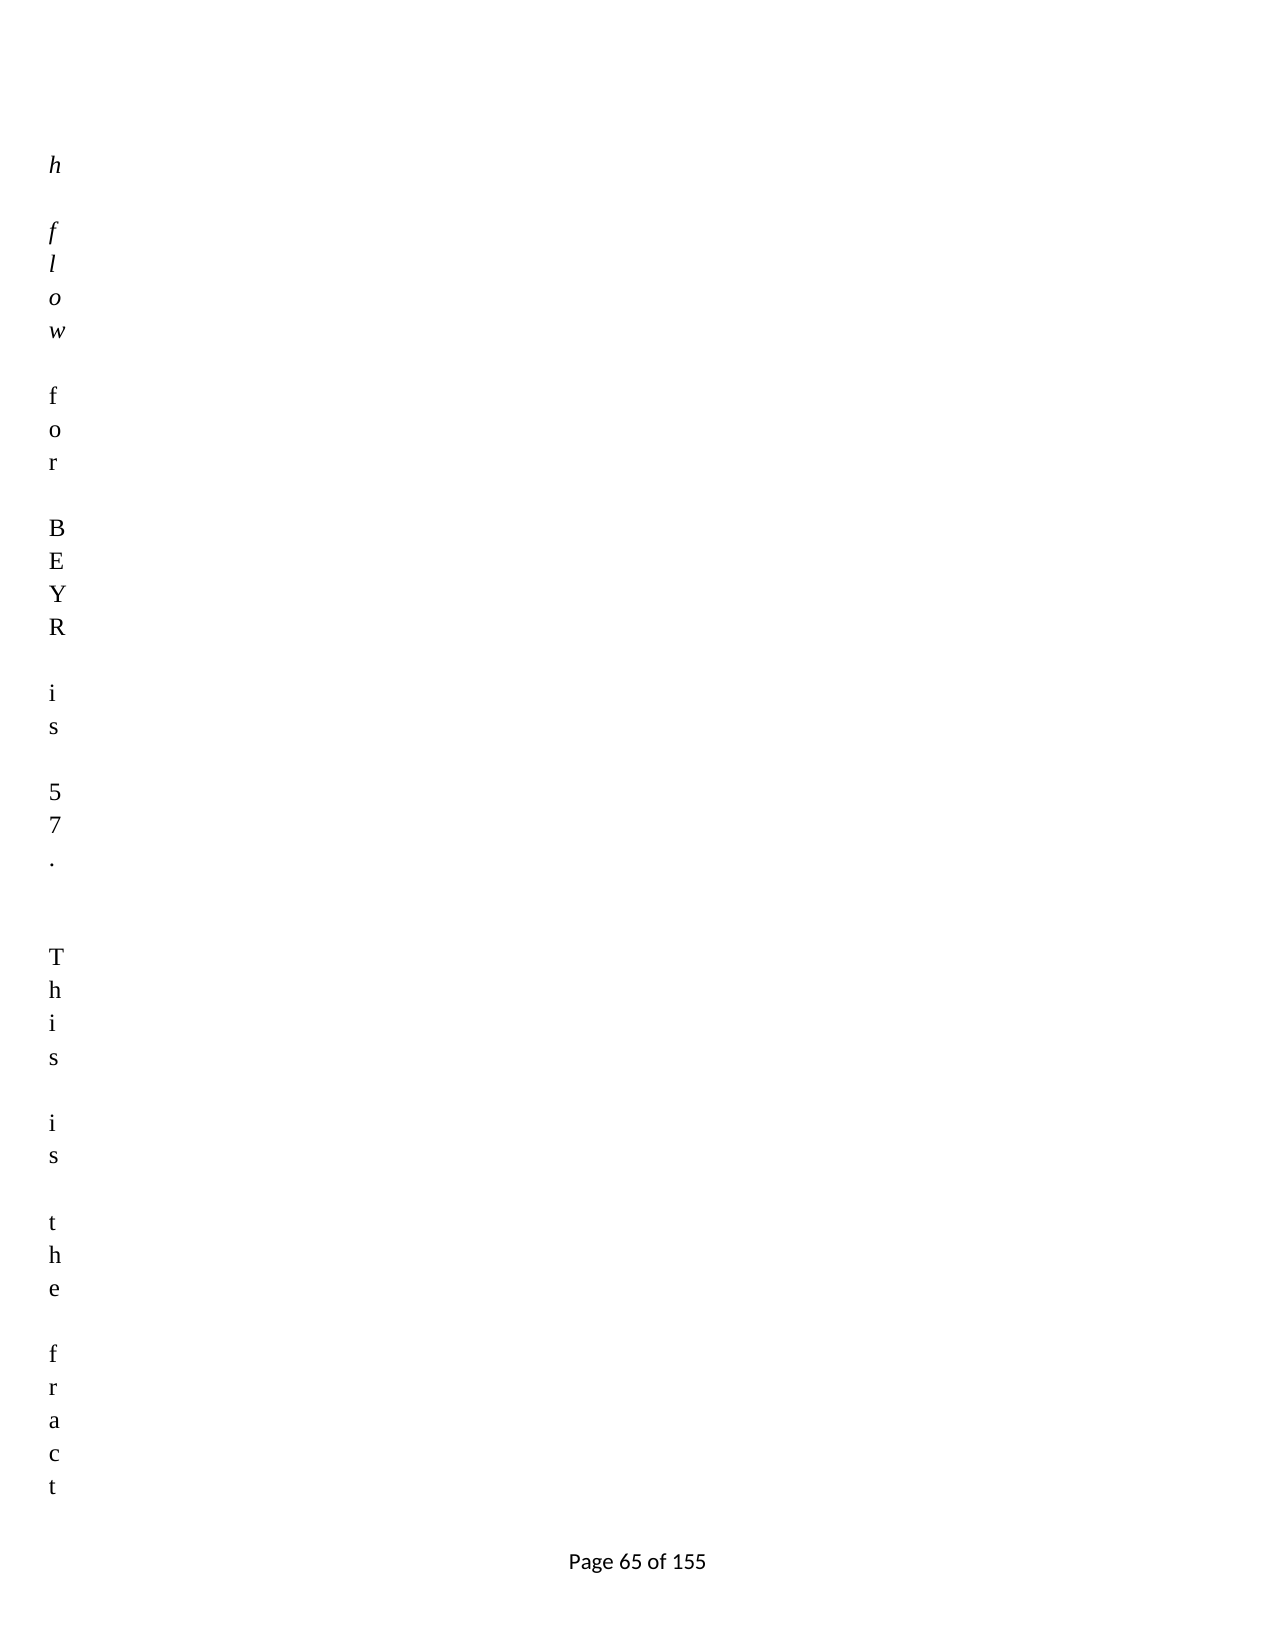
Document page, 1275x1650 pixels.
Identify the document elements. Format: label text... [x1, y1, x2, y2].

table_cell [1066, 150, 1275, 1499]
table_cell h flow for BEYR is 57. This is the fract [38, 150, 294, 1499]
table_cell [809, 150, 1066, 1499]
table_cell [551, 150, 808, 1499]
table_cell [295, 150, 551, 1499]
